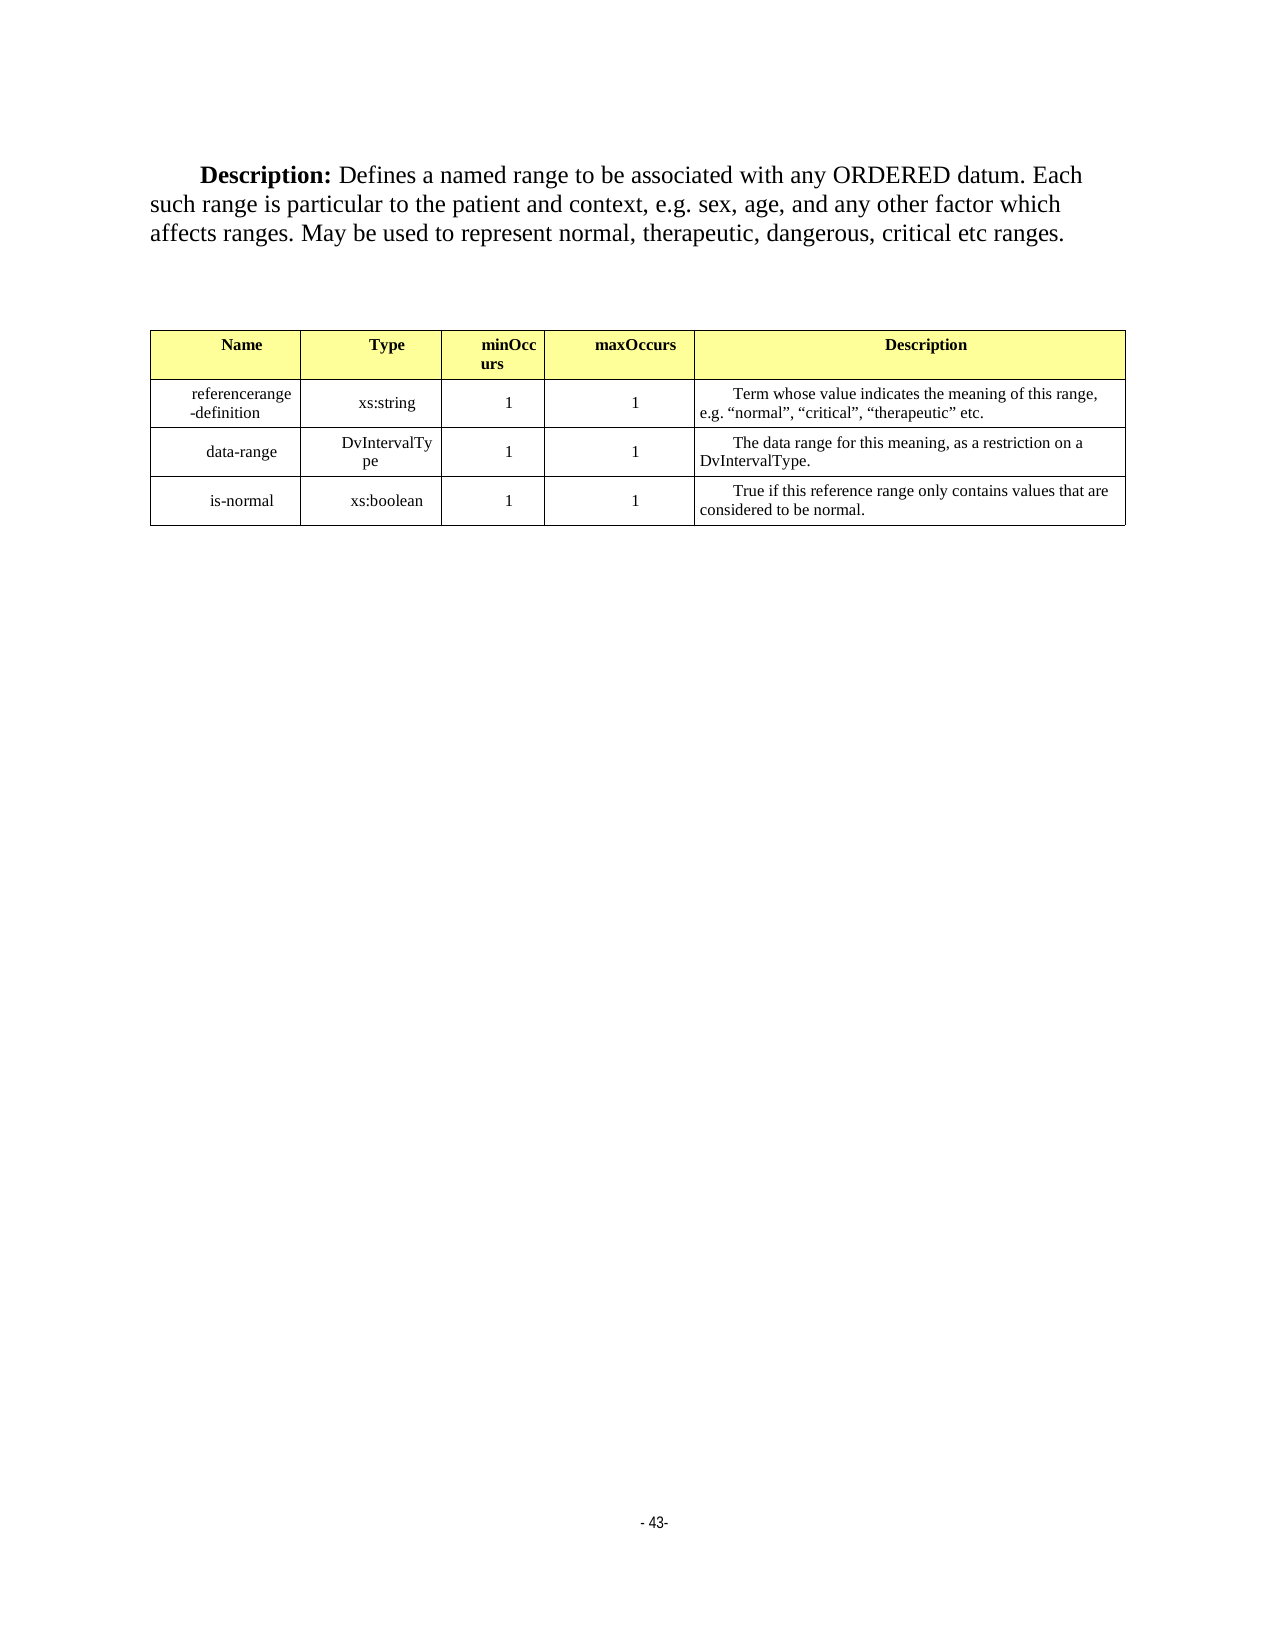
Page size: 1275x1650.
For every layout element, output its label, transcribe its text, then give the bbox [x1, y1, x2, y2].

table_cell DvIntervalType [301, 428, 441, 476]
table_cell 1 [442, 380, 544, 427]
table_cell xs:string [301, 380, 441, 427]
table_cell data-range [151, 428, 300, 476]
table_cell The data range for this meaning, as a restriction on a DvIntervalType. [695, 428, 1125, 476]
table_header Type [301, 331, 441, 379]
table_cell 1 [442, 428, 544, 476]
table_cell 1 [545, 380, 694, 427]
table_cell 1 [442, 477, 544, 525]
text Description: Defines a named range to be associated with any ORDERED datum. Each such range is particular to the patient and context, e.g. sex, age, and any other factor which affects ranges. May be used to represent normal, therapeutic, dangerous, critical etc ranges. [150, 160, 1125, 276]
table_cell True if this reference range only contains values that are considered to be normal. [695, 477, 1125, 525]
table_cell Term whose value indicates the meaning of this range, e.g. “normal”, “critical”, “therapeutic” etc. [695, 380, 1125, 427]
table_header Description [695, 331, 1125, 379]
table_cell 1 [545, 477, 694, 525]
table_header maxOccurs [545, 331, 694, 379]
table_header minOccurs [442, 331, 544, 379]
table_cell is-normal [151, 477, 300, 525]
table_header Name [151, 331, 300, 379]
table_cell referencerange-definition [151, 380, 300, 427]
table_cell 1 [545, 428, 694, 476]
table_cell xs:boolean [301, 477, 441, 525]
